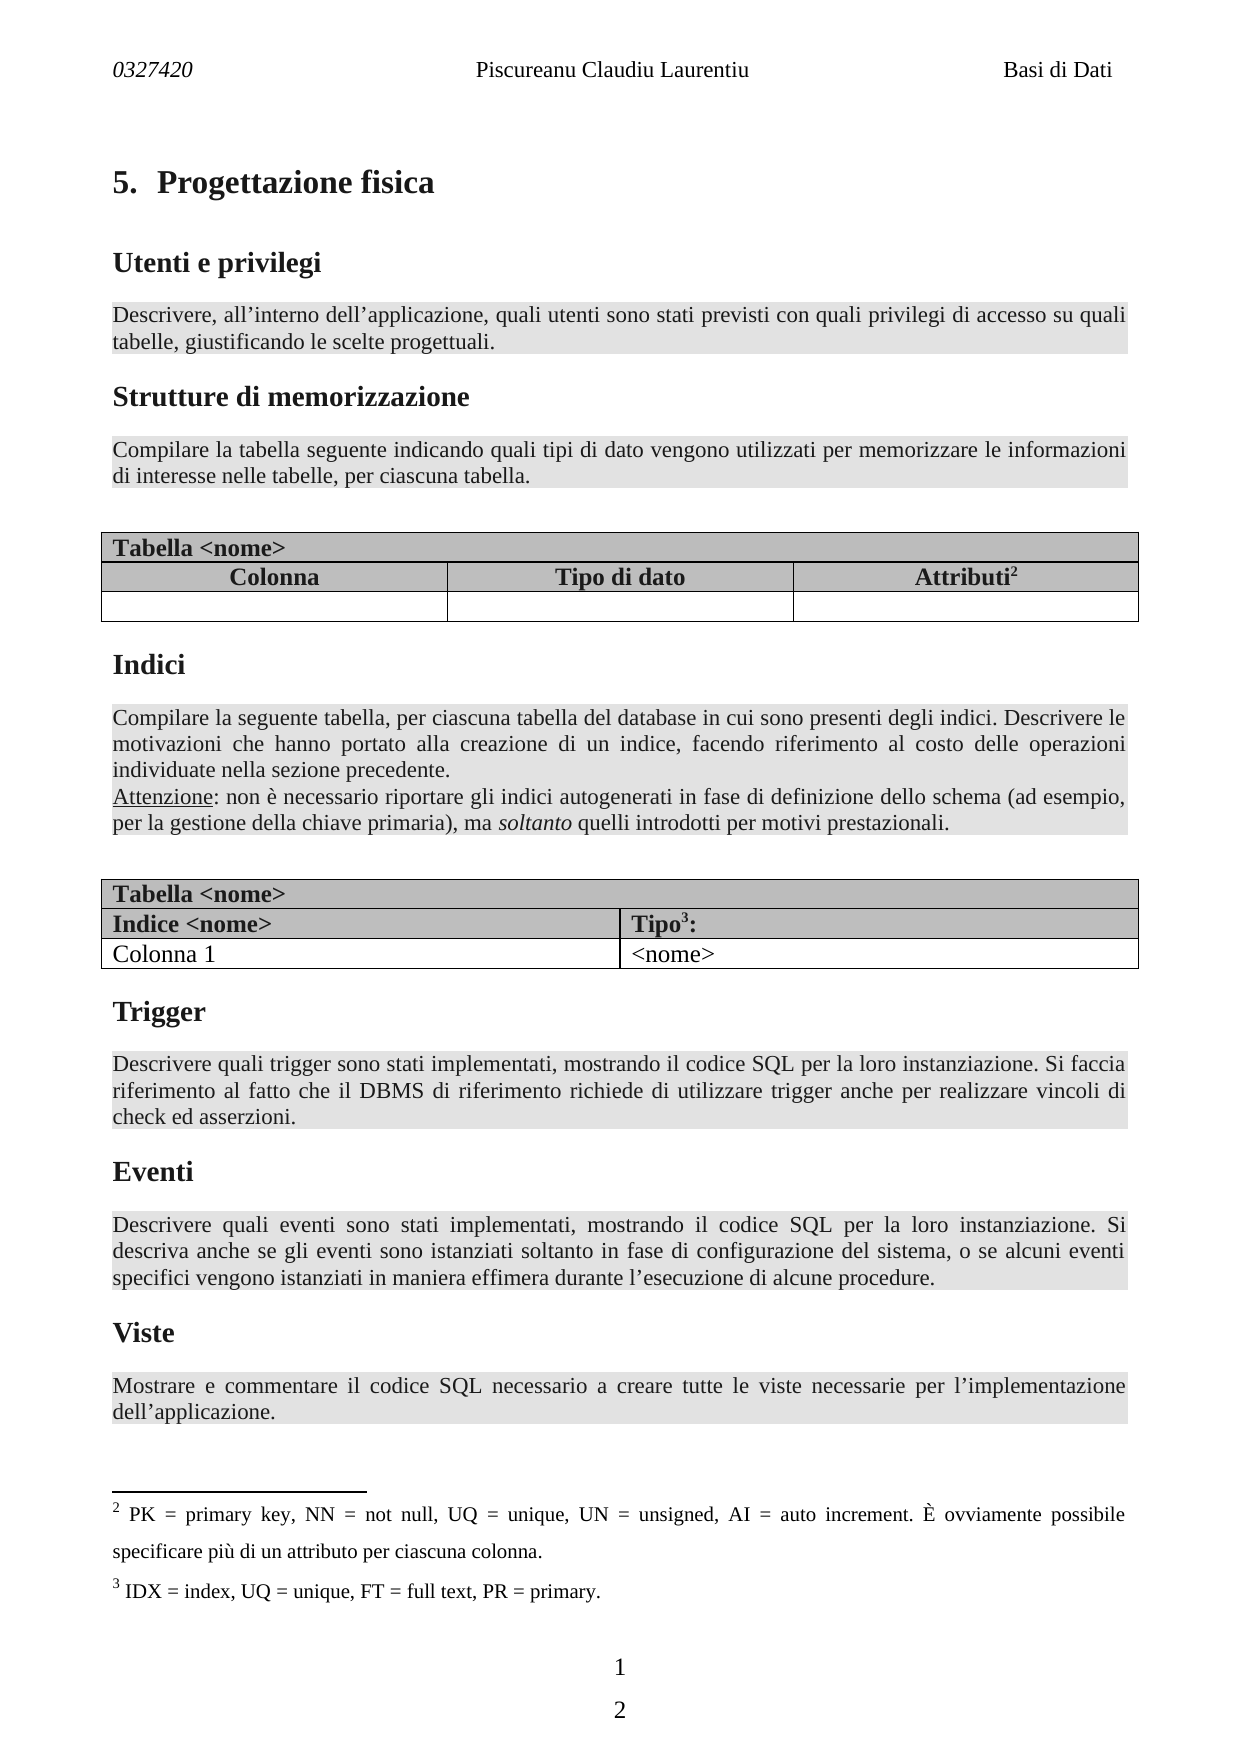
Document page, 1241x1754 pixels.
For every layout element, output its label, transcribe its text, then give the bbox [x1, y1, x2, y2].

subtitle Viste [112, 1315, 1128, 1349]
text Descrivere, all’interno dell’applicazione, quali utenti sono stati previsti con quali privilegi di accesso su quali tabelle, giustificando le scelte progettuali. [112, 302, 1128, 354]
subtitle Trigger [112, 994, 1128, 1027]
subtitle Eventi [112, 1154, 1128, 1188]
table_header Tabella <nome> [102, 880, 1138, 908]
table_cell <nome> [621, 939, 1138, 968]
text Descrivere quali eventi sono stati implementati, mostrando il codice SQL per la loro instanziazione. Si descriva anche se gli eventi sono istanziati soltanto in fase di configurazione del sistema, o se alcuni eventi specifici vengono istanziati in maniera effimera durante l’esecuzione di alcune procedure. [112, 1211, 1128, 1290]
table_cell Indice <nome> [102, 909, 619, 938]
subtitle Progettazione fisica [112, 162, 1128, 201]
table_cell Colonna 1 [102, 939, 619, 968]
text Compilare la seguente tabella, per ciascuna tabella del database in cui sono presenti degli indici. Descrivere le motivazioni che hanno portato alla creazione di un indice, facendo riferimento al costo delle operazioni individuate nella sezione precedente. [112, 704, 1128, 783]
table_header Tabella <nome> [102, 533, 1138, 561]
subtitle Indici [112, 647, 1128, 681]
table_cell Colonna [102, 563, 447, 591]
table_cell [794, 592, 1138, 621]
table_cell Tipo di dato [448, 563, 793, 591]
table_cell [448, 592, 793, 621]
subtitle Utenti e privilegi [112, 245, 1128, 278]
table_cell Tipo: [621, 909, 1138, 938]
text Attenzione: non è necessario riportare gli indici autogenerati in fase di definizione dello schema (ad esempio, per la gestione della chiave primaria), ma soltanto quelli introdotti per motivi prestazionali. [112, 783, 1128, 835]
table_cell Attributi [794, 563, 1138, 591]
text Compilare la tabella seguente indicando quali tipi di dato vengono utilizzati per memorizzare le informazioni di interesse nelle tabelle, per ciascuna tabella. [112, 436, 1128, 488]
text Mostrare e commentare il codice SQL necessario a creare tutte le viste necessarie per l’implementazione dell’applicazione. [112, 1372, 1128, 1424]
table_cell [102, 592, 447, 621]
text Descrivere quali trigger sono stati implementati, mostrando il codice SQL per la loro instanziazione. Si faccia riferimento al fatto che il DBMS di riferimento richiede di utilizzare trigger anche per realizzare vincoli di check ed asserzioni. [112, 1051, 1128, 1129]
subtitle Strutture di memorizzazione [112, 379, 1128, 413]
